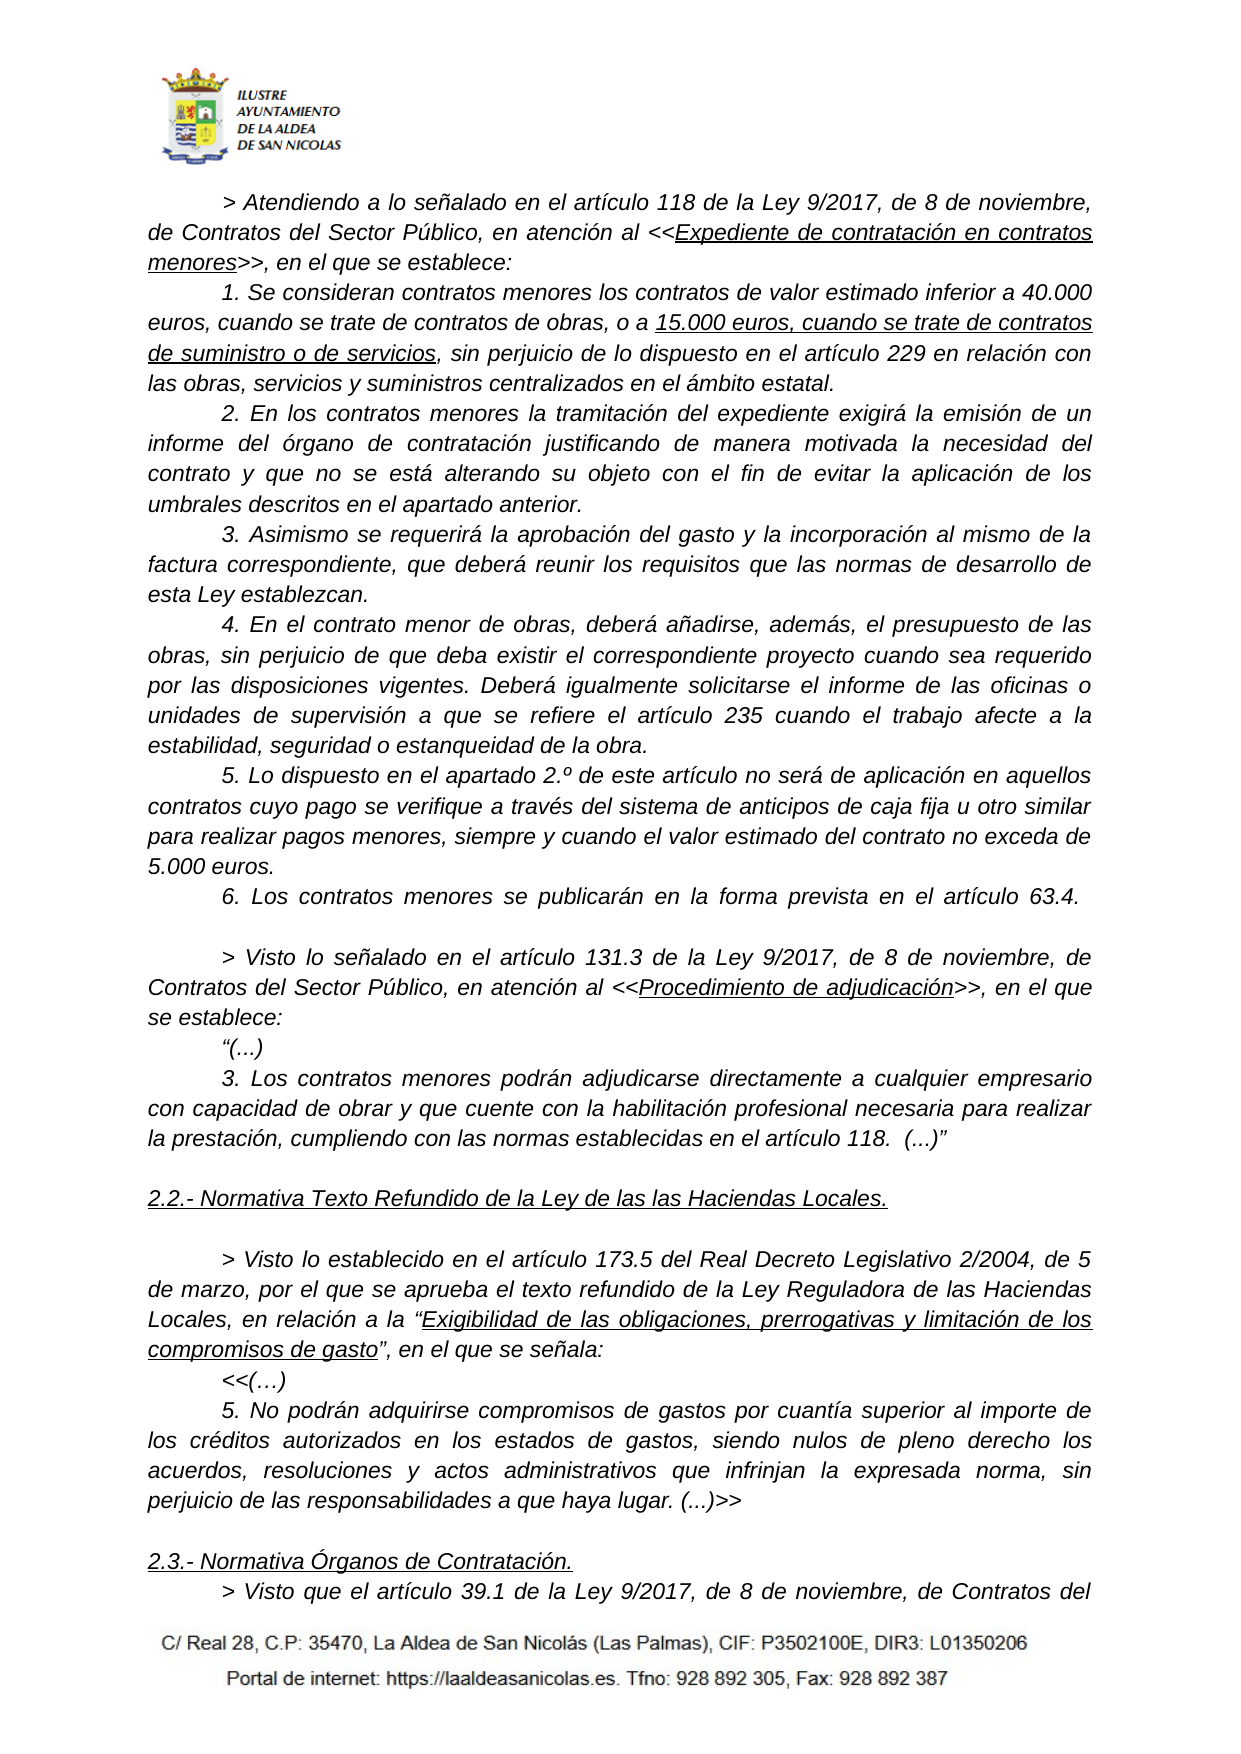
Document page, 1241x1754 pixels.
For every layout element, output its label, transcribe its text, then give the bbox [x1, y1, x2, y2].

text 5. Lo dispuesto en el apartado 2.º de este artículo no será de aplicación en aquellos contratos cuyo pago se verifique a través del sistema de anticipos de caja fija u otro similar para realizar pagos menores, siempre y cuando el valor estimado del contrato no exceda de 5.000 euros. [148, 762, 1093, 879]
text > Visto lo establecido en el artículo 173.5 del Real Decreto Legislativo 2/2004, de 5 de marzo, por el que se aprueba el texto refundido de la Ley Reguladora de las Haciendas Locales, en relación a la “Exigibilidad de las obligaciones, prerrogativas y limitación de los compromisos de gasto”, en el que se señala: [148, 1246, 1093, 1363]
text 3. Asimismo se requerirá la aprobación del gasto y la incorporación al mismo de la factura correspondiente, que deberá reunir los requisitos que las normas de desarrollo de esta Ley establezcan. [148, 521, 1093, 607]
text > Visto lo señalado en el artículo 131.3 de la Ley 9/2017, de 8 de noviembre, de Contratos del Sector Público, en atención al <<Procedimiento de adjudicación>>, en el que se establece: [148, 944, 1093, 1030]
text 5. No podrán adquirirse compromisos de gastos por cuantía superior al importe de los créditos autorizados en los estados de gastos, siendo nulos de pleno derecho los acuerdos, resoluciones y actos administrativos que infrinjan la expresada norma, sin perjuicio de las responsabilidades a que haya lugar. (...)>> [148, 1397, 1093, 1514]
text 3. Los contratos menores podrán adjudicarse directamente a cualquier empresario con capacidad de obrar y que cuente con la habilitación profesional necesaria para realizar la prestación, cumpliendo con las normas establecidas en el artículo 118. (...)” [148, 1064, 1093, 1151]
text > Visto que el artículo 39.1 de la Ley 9/2017, de 8 de noviembre, de Contratos del [148, 1578, 1093, 1604]
text 2. En los contratos menores la tramitación del expediente exigirá la emisión de un informe del órgano de contratación justificando de manera motivada la necesidad del contrato y que no se está alterando su objeto con el fin de evitar la aplicación de los umbrales descritos en el apartado anterior. [148, 400, 1093, 517]
text 2.2.- Normativa Texto Refundido de la Ley de las las Haciendas Locales. [148, 1185, 1093, 1212]
text 6. Los contratos menores se publicarán en la forma prevista en el artículo 63.4. [148, 883, 1093, 940]
picture [149, 1627, 1034, 1694]
text 4. En el contrato menor de obras, deberá añadirse, además, el presupuesto de las obras, sin perjuicio de que deba existir el correspondiente proyecto cuando sea requerido por las disposiciones vigentes. Deberá igualmente solicitarse el informe de las oficinas o unidades de supervisión a que se refiere el artículo 235 cuando el trabajo afecte a la estabilidad, seguridad o estanqueidad de la obra. [148, 611, 1093, 758]
text “(...) [148, 1034, 1093, 1061]
text 1. Se consideran contratos menores los contratos de valor estimado inferior a 40.000 euros, cuando se trate de contratos de obras, o a 15.000 euros, cuando se trate de contratos de suministro o de servicios, sin perjuicio de lo dispuesto en el artículo 229 en relación con las obras, servicios y suministros centralizados en el ámbito estatal. [148, 279, 1093, 396]
text 2.3.- Normativa Órganos de Contratación. [148, 1548, 1093, 1574]
picture [148, 60, 357, 172]
text <<(…) [148, 1367, 1093, 1393]
text > Atendiendo a lo señalado en el artículo 118 de la Ley 9/2017, de 8 de noviembre, de Contratos del Sector Público, en atención al <<Expediente de contratación en contratos menores>>, en el que se establece: [148, 188, 1093, 275]
